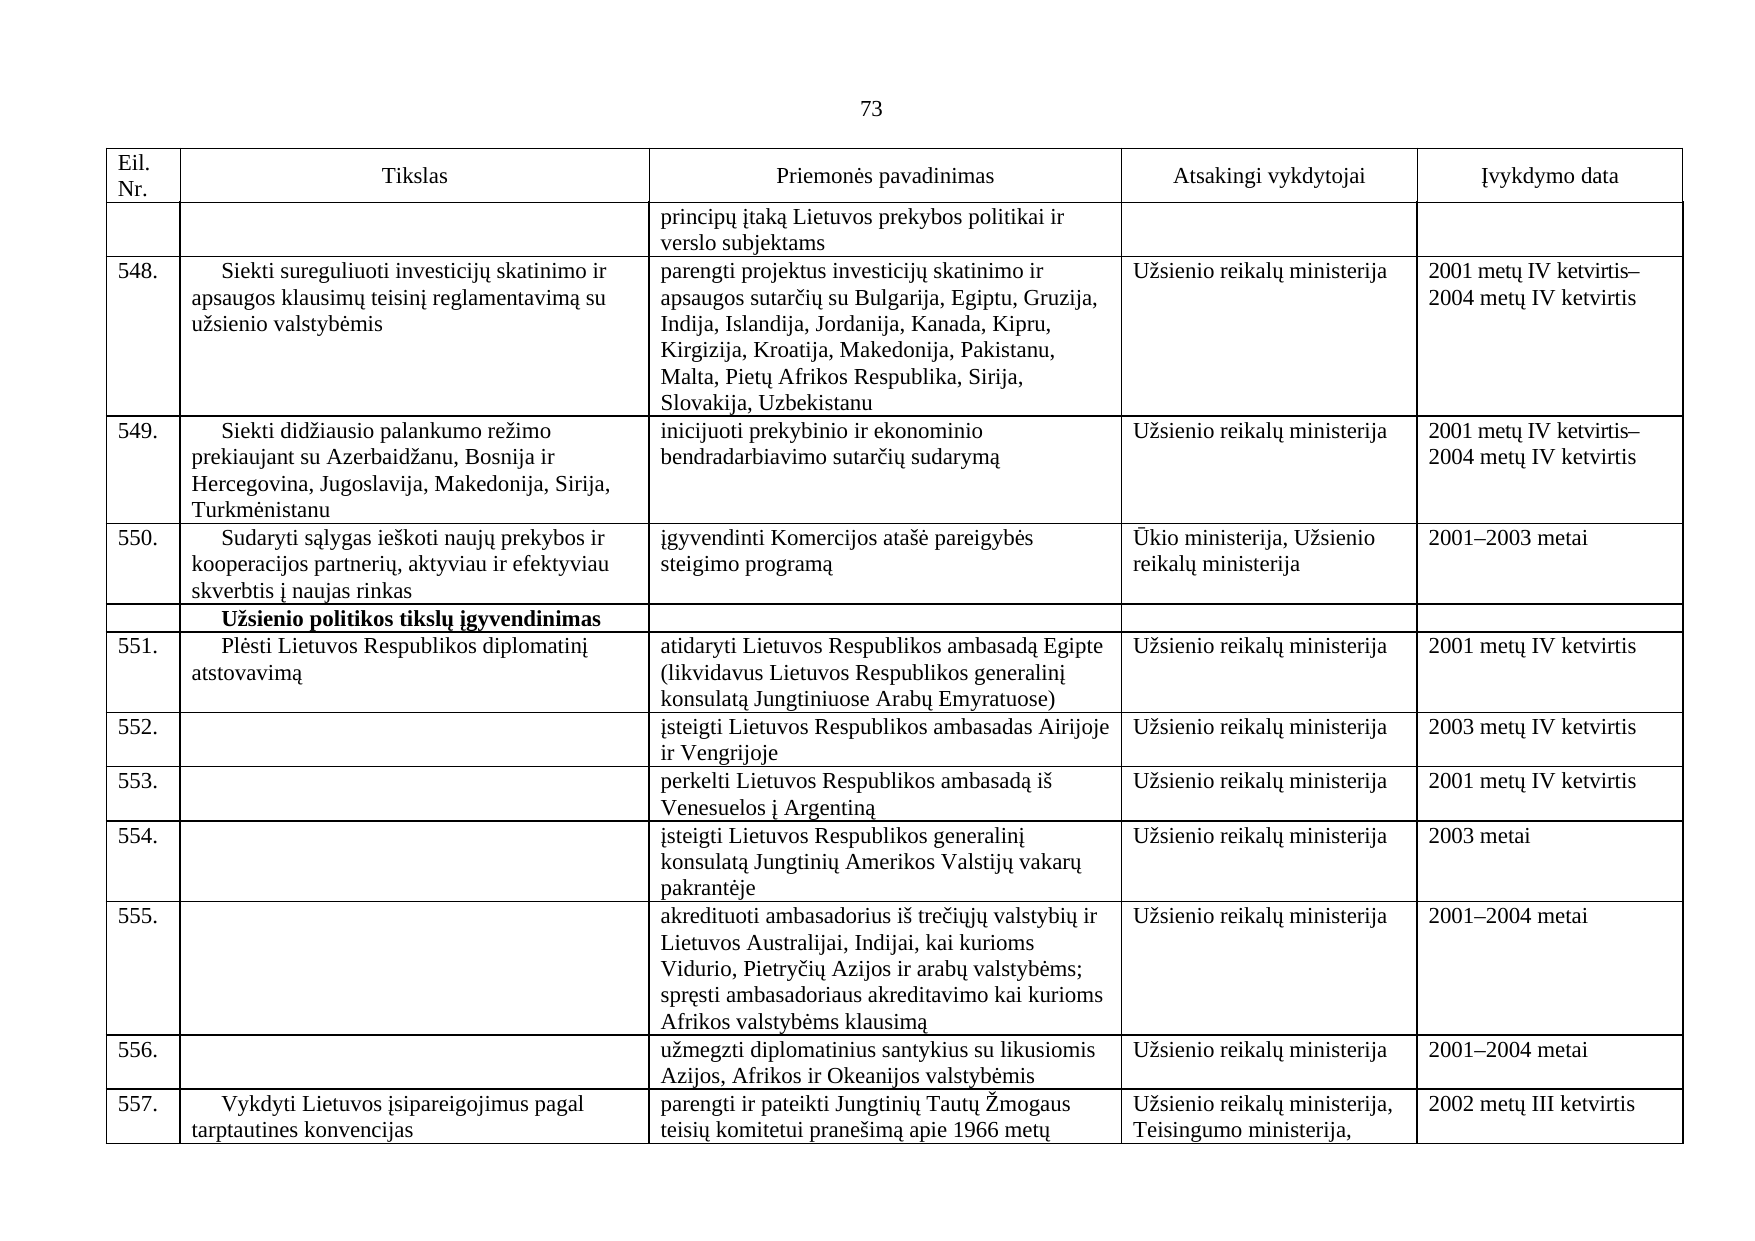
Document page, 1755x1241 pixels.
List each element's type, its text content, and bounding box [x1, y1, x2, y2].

table_cell Plėsti Lietuvos Respublikos diplomatinį atstovavimą [181, 633, 648, 712]
table_cell atidaryti Lietuvos Respublikos ambasadą Egipte (likvidavus Lietuvos Respublikos generalinį konsulatą Jungtiniuose Arabų Emyratuose) [650, 633, 1121, 712]
table_cell inicijuoti prekybinio ir ekonominio bendradarbiavimo sutarčių sudarymą [650, 417, 1121, 522]
table_cell 2003 metai [1418, 822, 1682, 901]
table_cell Ūkio ministerija, Užsienio reikalų ministerija [1122, 524, 1416, 603]
table_cell [107, 767, 179, 820]
table_cell [1418, 203, 1682, 256]
table_cell [181, 902, 648, 1034]
table_cell [650, 605, 1121, 631]
table_cell [107, 902, 179, 1034]
table_cell 2002 metų III ketvirtis [1418, 1090, 1682, 1143]
table_cell perkelti Lietuvos Respublikos ambasadą iš Venesuelos į Argentiną [650, 767, 1121, 820]
table_cell Užsienio reikalų ministerija [1122, 767, 1416, 820]
table_cell Užsienio reikalų ministerija [1122, 1036, 1416, 1088]
table_cell [181, 822, 648, 901]
table_cell [107, 417, 179, 522]
table_cell Užsienio reikalų ministerija [1122, 257, 1416, 415]
table_cell Užsienio politikos tikslų įgyvendinimas [181, 605, 648, 631]
table_cell 2001–2003 metai [1418, 524, 1682, 603]
table_header Atsakingi vykdytojai [1122, 149, 1417, 201]
table_header Tikslas [181, 149, 649, 201]
table_cell 2001 metų IV ketvirtis–2004 metų IV ketvirtis [1418, 417, 1682, 522]
table_cell [107, 822, 179, 901]
table_cell Užsienio reikalų ministerija [1122, 417, 1416, 522]
table_header Eil. Nr. [107, 149, 180, 201]
table_cell [181, 767, 648, 820]
table_cell 2001 metų IV ketvirtis [1418, 633, 1682, 712]
table_cell [181, 1036, 648, 1088]
table_cell [107, 605, 179, 631]
table_cell Užsienio reikalų ministerija [1122, 902, 1416, 1034]
table_cell parengti ir pateikti Jungtinių Tautų Žmogaus teisių komitetui pranešimą apie 1966 metų [650, 1090, 1121, 1143]
table_cell Siekti sureguliuoti investicijų skatinimo ir apsaugos klausimų teisinį reglamentavimą su užsienio valstybėmis [181, 257, 648, 415]
table_cell Siekti didžiausio palankumo režimo prekiaujant su Azerbaidžanu, Bosnija ir Hercegovina, Jugoslavija, Makedonija, Sirija, Turkmėnistanu [181, 417, 648, 522]
table_cell įsteigti Lietuvos Respublikos generalinį konsulatą Jungtinių Amerikos Valstijų vakarų pakrantėje [650, 822, 1121, 901]
table_cell [107, 524, 179, 603]
table_cell 2001–2004 metai [1418, 1036, 1682, 1088]
table_cell Vykdyti Lietuvos įsipareigojimus pagal tarptautines konvencijas [181, 1090, 648, 1143]
table_header Įvykdymo data [1418, 149, 1682, 201]
table_cell Užsienio reikalų ministerija [1122, 822, 1416, 901]
table_cell 2001 metų IV ketvirtis–2004 metų IV ketvirtis [1418, 257, 1682, 415]
table_cell [107, 257, 179, 415]
table_cell akredituoti ambasadorius iš trečiųjų valstybių ir Lietuvos Australijai, Indijai, kai kurioms Vidurio, Pietryčių Azijos ir arabų valstybėms; spręsti ambasadoriaus akreditavimo kai kurioms Afrikos valstybėms klausimą [650, 902, 1121, 1034]
table_cell Užsienio reikalų ministerija, Teisingumo ministerija, [1122, 1090, 1416, 1143]
table_cell užmegzti diplomatinius santykius su likusiomis Azijos, Afrikos ir Okeanijos valstybėmis [650, 1036, 1121, 1088]
table_cell 2001 metų IV ketvirtis [1418, 767, 1682, 820]
table_cell Užsienio reikalų ministerija [1122, 713, 1416, 766]
table_cell [181, 713, 648, 766]
table_cell Užsienio reikalų ministerija [1122, 633, 1416, 712]
table_cell principų įtaką Lietuvos prekybos politikai ir verslo subjektams [650, 203, 1121, 256]
table_cell 2001–2004 metai [1418, 902, 1682, 1034]
table_cell [107, 203, 179, 256]
table_cell 2003 metų IV ketvirtis [1418, 713, 1682, 766]
table_cell [107, 1036, 179, 1088]
table_cell įgyvendinti Komercijos atašė pareigybės steigimo programą [650, 524, 1121, 603]
table_cell [1122, 203, 1416, 256]
table_cell [107, 1090, 179, 1143]
table_cell [181, 203, 648, 256]
table_cell [1122, 605, 1416, 631]
table_cell parengti projektus investicijų skatinimo ir apsaugos sutarčių su Bulgarija, Egiptu, Gruzija, Indija, Islandija, Jordanija, Kanada, Kipru, Kirgizija, Kroatija, Makedonija, Pakistanu, Malta, Pietų Afrikos Respublika, Sirija, Slovakija, Uzbekistanu [650, 257, 1121, 415]
table_header Priemonės pavadinimas [650, 149, 1121, 201]
table_cell [1418, 605, 1682, 631]
table_cell [107, 633, 179, 712]
table_cell Sudaryti sąlygas ieškoti naujų prekybos ir kooperacijos partnerių, aktyviau ir efektyviau skverbtis į naujas rinkas [181, 524, 648, 603]
table_cell įsteigti Lietuvos Respublikos ambasadas Airijoje ir Vengrijoje [650, 713, 1121, 766]
table_cell [107, 713, 179, 766]
